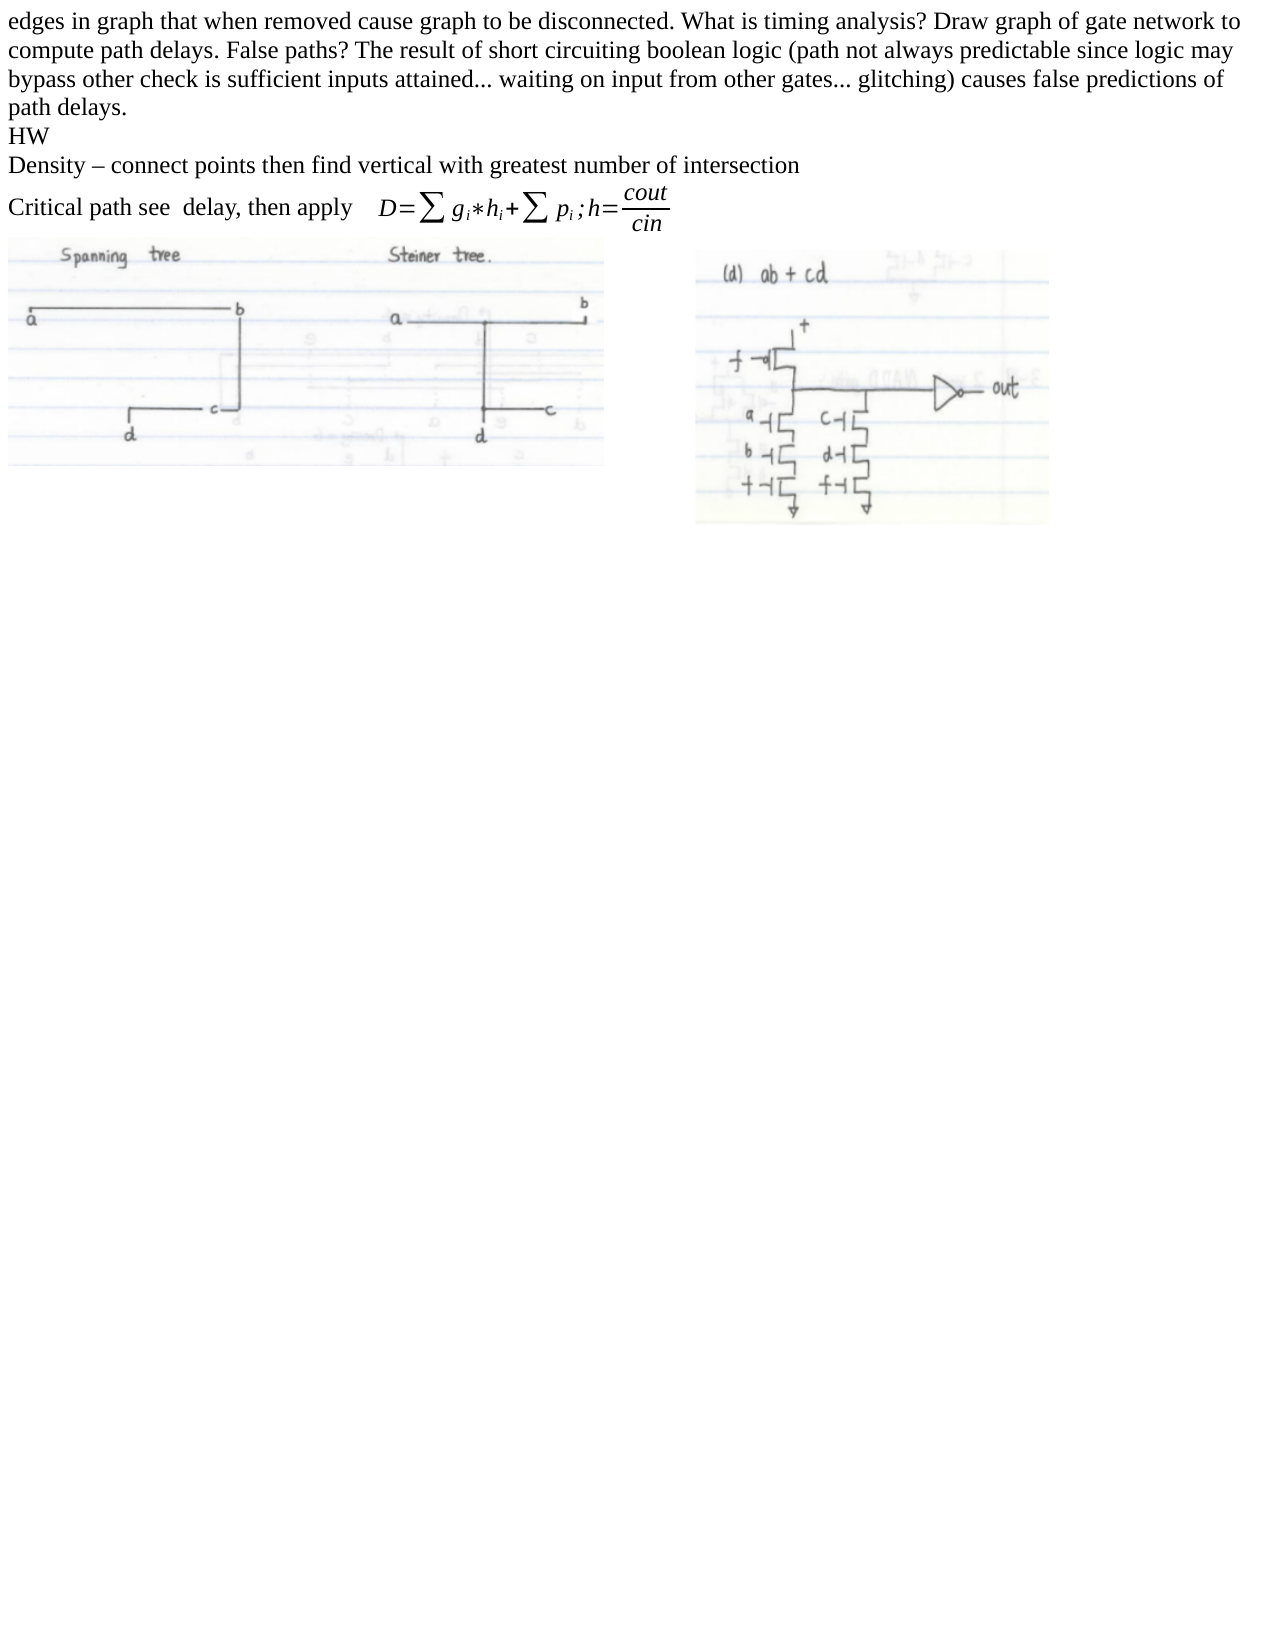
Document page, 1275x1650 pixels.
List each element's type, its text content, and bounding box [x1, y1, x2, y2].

text Density – connect points then find vertical with greatest number of intersection [8, 150, 1264, 179]
text edges in graph that when removed cause graph to be disconnected. What is timing analysis? Draw graph of gate network to compute path delays. False paths? The result of short circuiting boolean logic (path not always predictable since logic may bypass other check is sufficient inputs attained... waiting on input from other gates... glitching) causes false predictions of path delays. [8, 6, 1264, 121]
text HW [8, 121, 1264, 150]
text Critical path see delay, then apply [8, 179, 1264, 238]
picture [695, 250, 1050, 526]
picture [7, 237, 604, 466]
